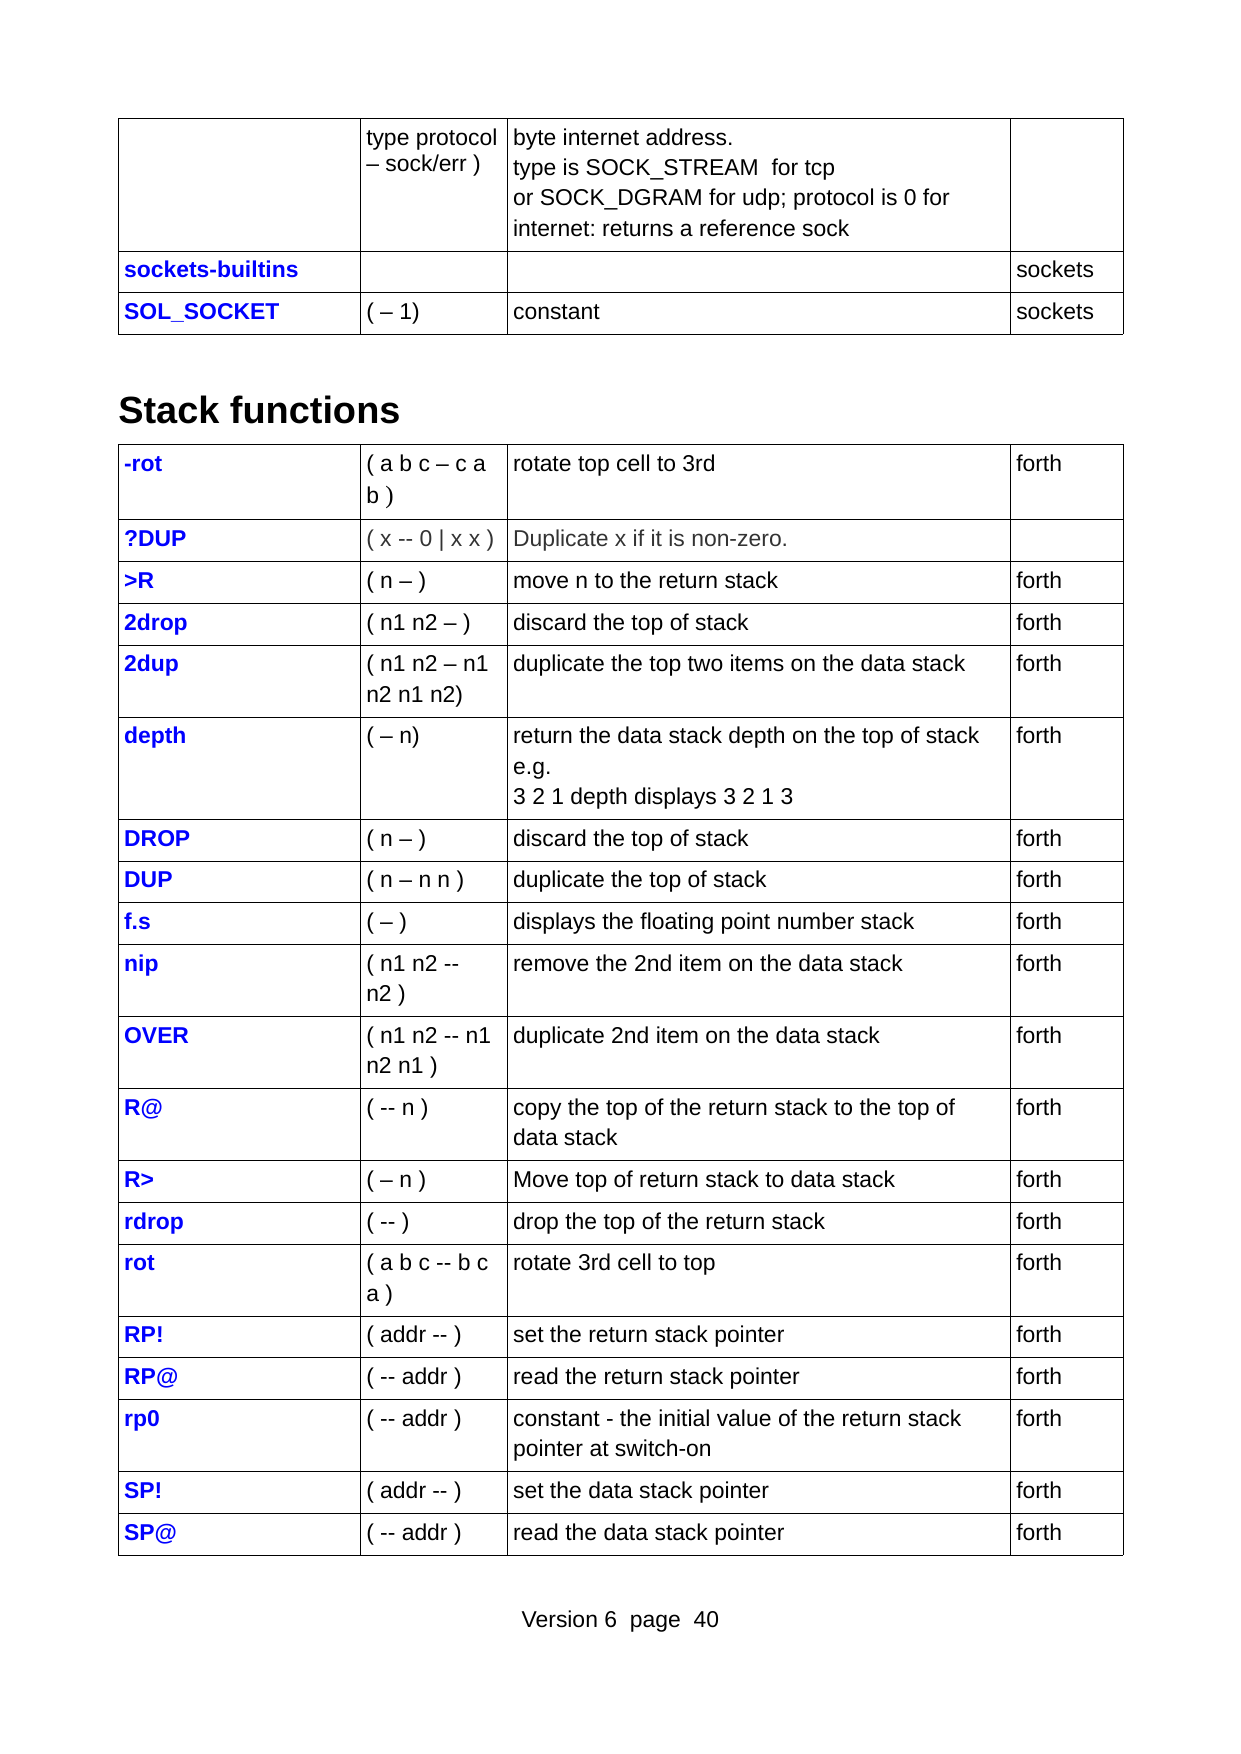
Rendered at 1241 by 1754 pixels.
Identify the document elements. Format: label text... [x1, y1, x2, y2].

table_cell rotate 3rd cell to top [508, 1245, 1010, 1316]
table_cell set the return stack pointer [508, 1317, 1010, 1357]
table_cell rdrop [119, 1203, 360, 1243]
table_cell ( n1 n2 -- n2 ) [361, 945, 507, 1016]
table_cell forth [1011, 562, 1123, 603]
table_cell forth [1011, 604, 1123, 644]
table_cell forth [1011, 1514, 1123, 1554]
table_cell [1011, 520, 1123, 561]
table_cell ( -- ) [361, 1203, 507, 1243]
table_cell Move top of return stack to data stack [508, 1161, 1010, 1202]
subtitle Stack functions [118, 388, 1122, 432]
table_cell type protocol – sock/err ) [361, 119, 507, 251]
table_cell 2drop [119, 604, 360, 644]
table_cell ( n – ) [361, 820, 507, 861]
table_cell ( n – n n ) [361, 862, 507, 902]
table_cell ( – n) [361, 718, 507, 819]
table_cell rot [119, 1245, 360, 1316]
table_cell SOL_SOCKET [119, 293, 360, 334]
table_cell forth [1011, 1245, 1123, 1316]
table_cell ( n – ) [361, 562, 507, 603]
table_header forth [1011, 445, 1123, 519]
table_cell constant - the initial value of the return stack pointer at switch-on [508, 1400, 1010, 1471]
table_cell forth [1011, 718, 1123, 819]
table_cell forth [1011, 1317, 1123, 1357]
table_header ( a b c – c a b ) [361, 445, 507, 519]
table_cell ( n1 n2 – n1 n2 n1 n2) [361, 646, 507, 717]
table_cell ( addr -- ) [361, 1472, 507, 1513]
table_cell forth [1011, 1400, 1123, 1471]
table_cell OVER [119, 1017, 360, 1088]
table_cell read the data stack pointer [508, 1514, 1010, 1554]
table_cell >R [119, 562, 360, 603]
table_cell forth [1011, 1203, 1123, 1243]
table_cell displays the floating point number stack [508, 903, 1010, 944]
table_cell discard the top of stack [508, 604, 1010, 644]
table_cell ( a b c -- b c a ) [361, 1245, 507, 1316]
table_cell ?DUP [119, 520, 360, 561]
table_cell DUP [119, 862, 360, 902]
table_cell sockets-builtins [119, 252, 360, 292]
table_cell duplicate the top two items on the data stack [508, 646, 1010, 717]
table_cell [361, 252, 507, 292]
table_cell forth [1011, 1089, 1123, 1160]
table_cell move n to the return stack [508, 562, 1010, 603]
table_cell forth [1011, 945, 1123, 1016]
table_cell ( – ) [361, 903, 507, 944]
table_cell RP@ [119, 1358, 360, 1399]
table_cell forth [1011, 1472, 1123, 1513]
table_cell constant [508, 293, 1010, 334]
table_cell byte internet address. type is SOCK_STREAM for tcp or SOCK_DGRAM for udp; protocol is 0 for internet: returns a reference sock [508, 119, 1010, 251]
table_cell sockets [1011, 252, 1123, 292]
table_cell forth [1011, 1358, 1123, 1399]
table_cell copy the top of the return stack to the top of data stack [508, 1089, 1010, 1160]
table_cell SP! [119, 1472, 360, 1513]
table_cell discard the top of stack [508, 820, 1010, 861]
table_cell ( addr -- ) [361, 1317, 507, 1357]
table_cell forth [1011, 820, 1123, 861]
table_cell duplicate 2nd item on the data stack [508, 1017, 1010, 1088]
table_cell nip [119, 945, 360, 1016]
table_cell ( -- addr ) [361, 1358, 507, 1399]
table_cell Duplicate x if it is non-zero. [508, 520, 1010, 561]
table_cell ( – n ) [361, 1161, 507, 1202]
table_cell RP! [119, 1317, 360, 1357]
table_cell [1011, 119, 1123, 251]
table_cell 2dup [119, 646, 360, 717]
table_header -rot [119, 445, 360, 519]
table_cell return the data stack depth on the top of stack e.g. 3 2 1 depth displays 3 2 1 3 [508, 718, 1010, 819]
table_cell ( -- addr ) [361, 1514, 507, 1554]
table_cell SP@ [119, 1514, 360, 1554]
table_cell sockets [1011, 293, 1123, 334]
table_cell forth [1011, 646, 1123, 717]
table_cell ( x -- 0 | x x ) [361, 520, 507, 561]
table_cell forth [1011, 1161, 1123, 1202]
table_cell ( -- addr ) [361, 1400, 507, 1471]
table_cell ( n1 n2 – ) [361, 604, 507, 644]
table_cell ( – 1) [361, 293, 507, 334]
table_cell forth [1011, 1017, 1123, 1088]
table_cell ( -- n ) [361, 1089, 507, 1160]
table_cell depth [119, 718, 360, 819]
table_cell forth [1011, 903, 1123, 944]
table_header rotate top cell to 3rd [508, 445, 1010, 519]
table_cell ( n1 n2 -- n1 n2 n1 ) [361, 1017, 507, 1088]
table_cell drop the top of the return stack [508, 1203, 1010, 1243]
table_cell [119, 119, 360, 251]
table_cell rp0 [119, 1400, 360, 1471]
table_cell read the return stack pointer [508, 1358, 1010, 1399]
table_cell set the data stack pointer [508, 1472, 1010, 1513]
table_cell duplicate the top of stack [508, 862, 1010, 902]
table_cell DROP [119, 820, 360, 861]
table_cell remove the 2nd item on the data stack [508, 945, 1010, 1016]
table_cell [508, 252, 1010, 292]
table_cell R@ [119, 1089, 360, 1160]
table_cell f.s [119, 903, 360, 944]
table_cell forth [1011, 862, 1123, 902]
table_cell R> [119, 1161, 360, 1202]
